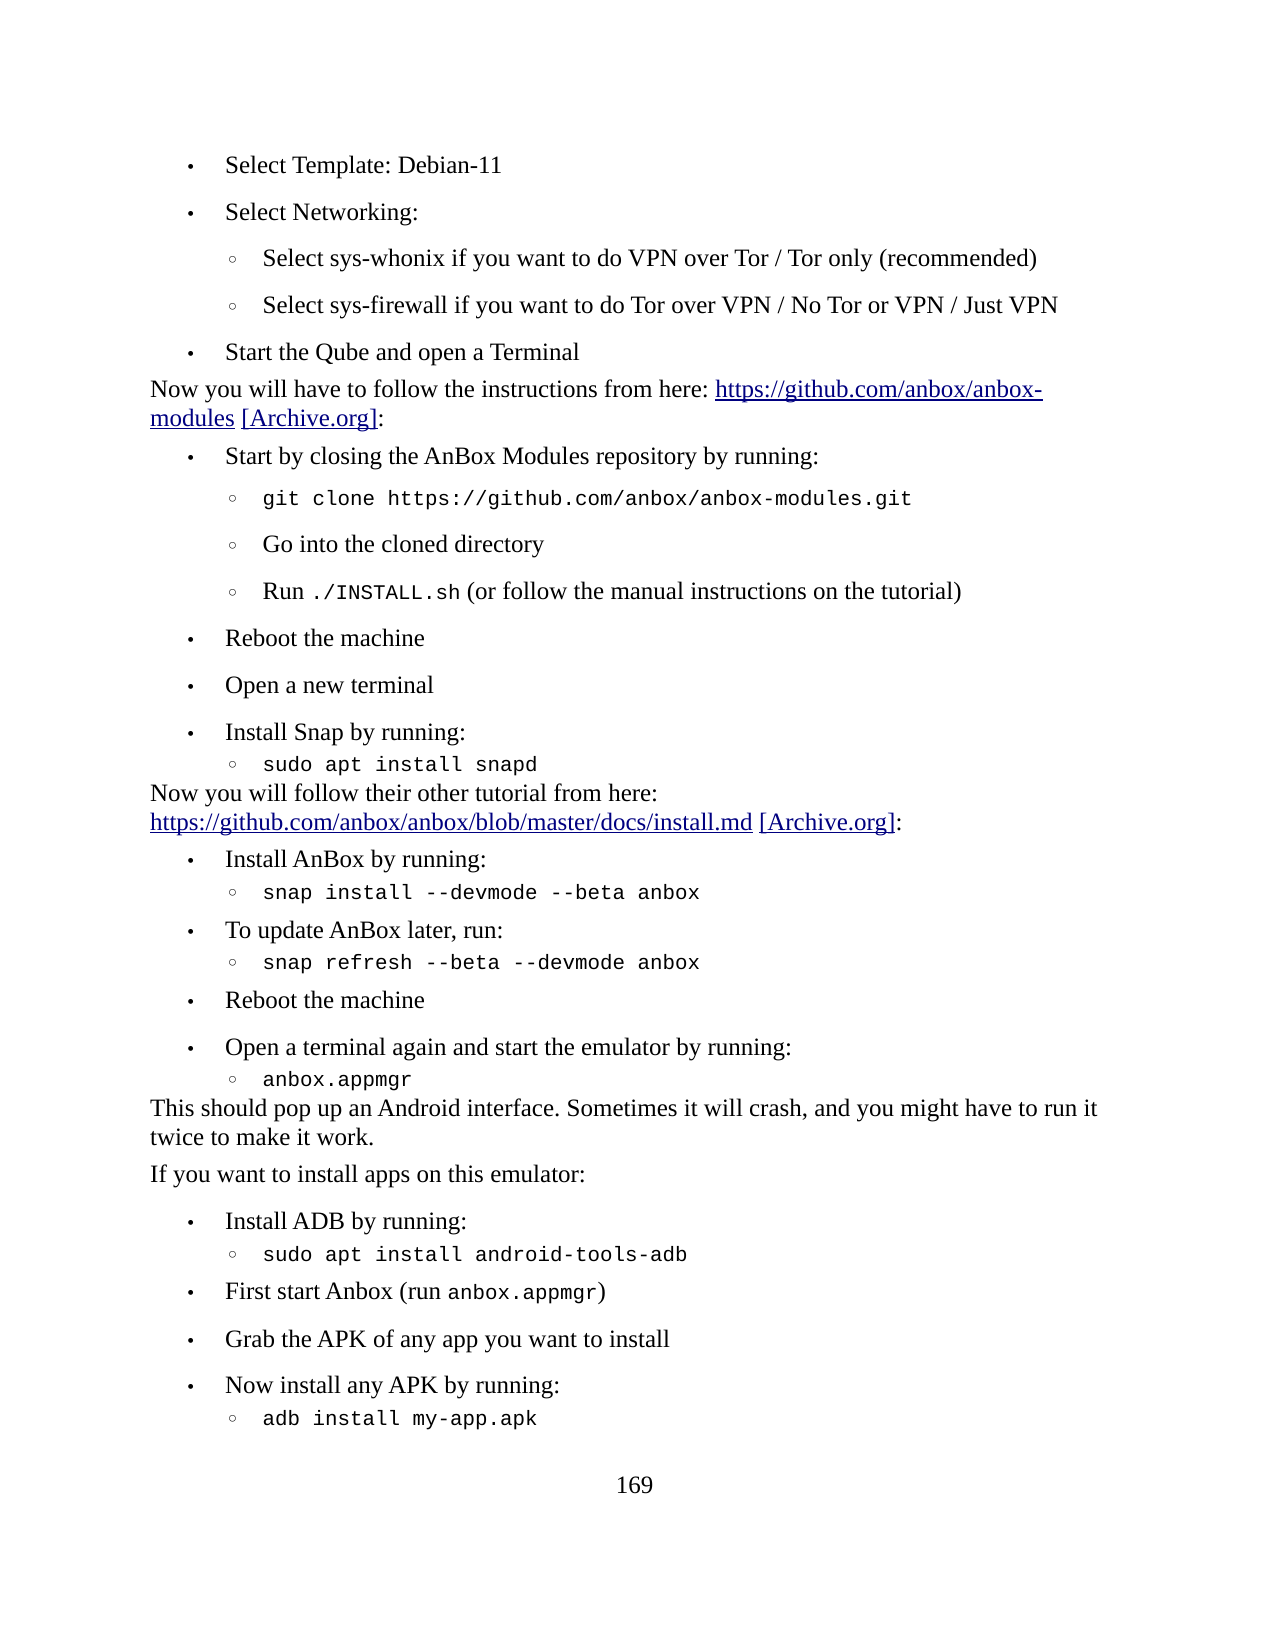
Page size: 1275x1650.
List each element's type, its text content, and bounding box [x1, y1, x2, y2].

list Go into the cloned directory [225, 529, 1125, 558]
list First start Anbox (run anbox.appmgr) [187, 1276, 1125, 1306]
list Now install any APK by running: [187, 1371, 1125, 1399]
list Install Snap by running: [187, 717, 1125, 745]
list Reboot the machine [187, 623, 1125, 652]
list snap refresh --beta --devmode anbox [225, 952, 1125, 976]
list Open a new terminal [187, 670, 1125, 699]
list anbox.appmgr [225, 1069, 1125, 1093]
text Now you will follow their other tutorial from here: https://github.com/anbox/anbox/blob/master/docs/install.md [Archive.org]: [150, 778, 1125, 835]
list sudo apt install snapd [225, 754, 1125, 778]
list snap install --devmode --beta anbox [225, 882, 1125, 906]
list Select sys-firewall if you want to do Tor over VPN / No Tor or VPN / Just VPN [225, 290, 1125, 319]
list Select Template: Debian-11 [187, 150, 1125, 179]
list adb install my-app.apk [225, 1408, 1125, 1432]
list Select sys-whonix if you want to do VPN over Tor / Tor only (recommended) [225, 243, 1125, 272]
list Install ADB by running: [187, 1206, 1125, 1235]
list Start the Qube and open a Terminal [187, 337, 1125, 365]
text If you want to install apps on this emulator: [150, 1159, 1125, 1188]
list To update AnBox later, run: [187, 915, 1125, 943]
text Now you will have to follow the instructions from here: https://github.com/anbox/anbox-modules [Archive.org]: [150, 374, 1125, 432]
list Open a terminal again and start the emulator by running: [187, 1032, 1125, 1060]
list Run ./INSTALL.sh (or follow the manual instructions on the tutorial) [225, 576, 1125, 605]
list Reboot the machine [187, 985, 1125, 1014]
list Select Networking: [187, 197, 1125, 225]
list sudo apt install android-tools-adb [225, 1244, 1125, 1267]
list Install AnBox by running: [187, 844, 1125, 873]
list Start by closing the AnBox Modules repository by running: [187, 441, 1125, 469]
text This should pop up an Android interface. Sometimes it will crash, and you might have to run it twice to make it work. [150, 1093, 1125, 1151]
list git clone https://github.com/anbox/anbox-modules.git [225, 487, 1125, 511]
list Grab the APK of any app you want to install [187, 1324, 1125, 1353]
